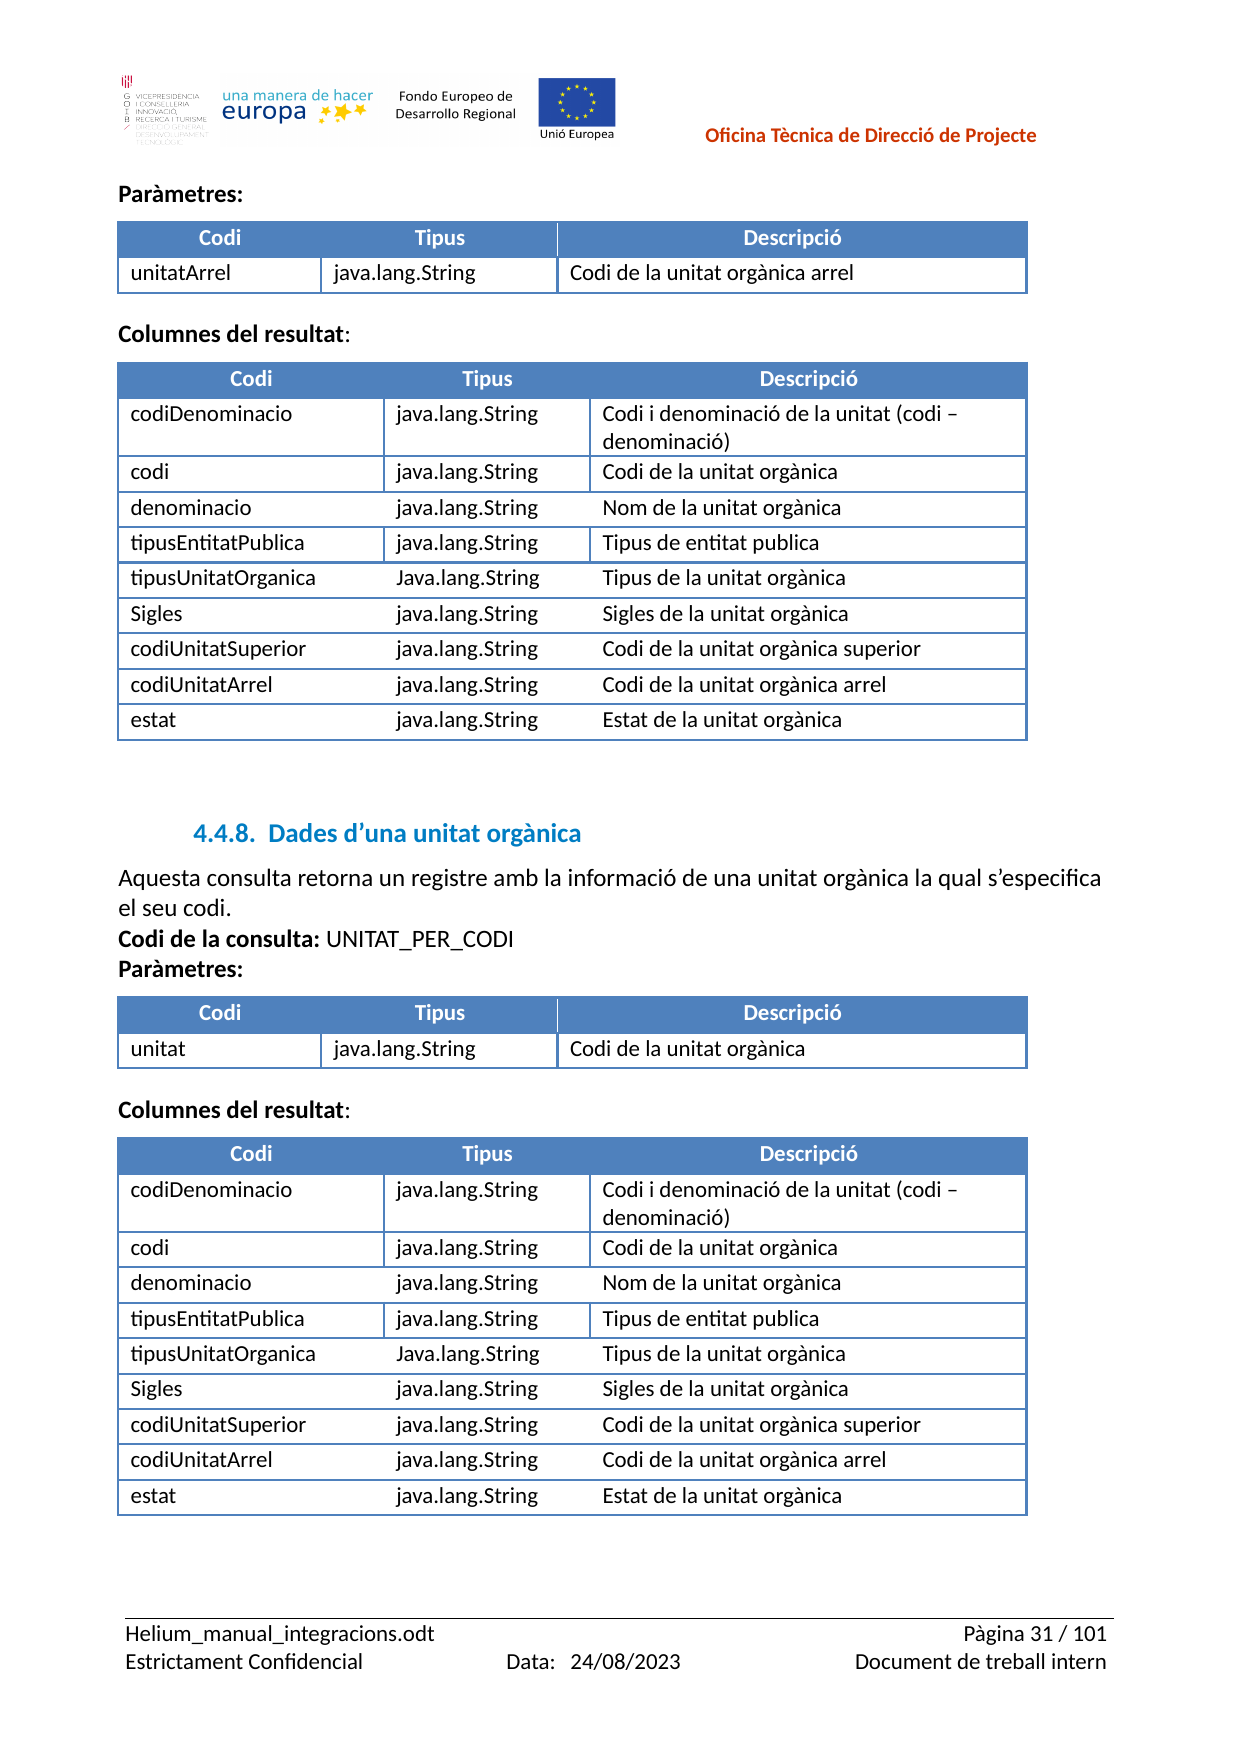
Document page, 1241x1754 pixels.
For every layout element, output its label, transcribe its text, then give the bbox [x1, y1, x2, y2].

table_cell Estat de la unitat orgànica [590, 1481, 1025, 1514]
table_header Codi [119, 1139, 384, 1173]
table_header Descripció [558, 223, 1025, 256]
table_cell Nom de la unitat orgànica [590, 493, 1025, 526]
table_cell tipusEntitatPublica [119, 1304, 383, 1337]
picture [118, 73, 213, 147]
table_cell java.lang.String [385, 1175, 589, 1231]
table_cell java.lang.String [384, 705, 590, 738]
table_cell Nom de la unitat orgànica [590, 1268, 1025, 1302]
table_cell tipusUnitatOrganica [119, 1339, 384, 1372]
table_cell tipusUnitatOrganica [119, 564, 384, 597]
table_cell Codi de la unitat orgànica [591, 1233, 1025, 1266]
table_cell Sigles [119, 599, 384, 632]
table_cell java.lang.String [322, 1034, 556, 1067]
table_header Descripció [590, 364, 1025, 397]
table_cell Codi de la unitat orgànica arrel [559, 258, 1025, 292]
table_header Tipus [321, 223, 557, 256]
table_cell codiUnitatSuperior [119, 634, 384, 668]
table_cell codiUnitatArrel [119, 1445, 384, 1479]
table_cell Codi i denominació de la unitat (codi – denominació) [591, 399, 1025, 455]
table_cell java.lang.String [384, 1410, 590, 1443]
table_cell Codi de la unitat orgànica [591, 457, 1025, 491]
text Aquesta consulta retorna un registre amb la informació de una unitat orgànica la qual s’especifica el seu codi. [118, 862, 1122, 923]
table_cell Codi de la unitat orgànica superior [590, 634, 1025, 668]
table_cell Tipus de entitat publica [591, 528, 1025, 561]
table_cell Codi de la unitat orgànica [559, 1034, 1025, 1067]
table_cell codiUnitatSuperior [119, 1410, 384, 1443]
table_cell Codi de la unitat orgànica arrel [590, 1445, 1025, 1479]
table_cell Tipus de la unitat orgànica [590, 564, 1025, 597]
text Columnes del resultat: [118, 319, 1122, 349]
table_cell codiUnitatArrel [119, 670, 384, 703]
table_cell java.lang.String [385, 457, 589, 491]
table_cell Codi de la unitat orgànica arrel [590, 670, 1025, 703]
table_cell java.lang.String [384, 634, 590, 668]
table_cell codi [119, 1233, 383, 1266]
table_header Descripció [558, 999, 1025, 1032]
table_header Tipus [321, 999, 557, 1032]
text Codi de la consulta: UNITAT_PER_CODI [118, 923, 1122, 953]
table_cell Sigles de la unitat orgànica [590, 1375, 1025, 1408]
table_cell Tipus de la unitat orgànica [590, 1339, 1025, 1372]
table_cell java.lang.String [384, 1445, 590, 1479]
table_cell java.lang.String [384, 493, 590, 526]
table_header Tipus [384, 1139, 590, 1173]
text Paràmetres: [118, 953, 1122, 984]
table_cell denominacio [119, 493, 384, 526]
table_cell tipusEntitatPublica [119, 528, 383, 561]
table_cell Tipus de entitat publica [591, 1304, 1025, 1337]
picture [219, 73, 621, 147]
table_cell codiDenominacio [119, 399, 383, 455]
table_cell codi [119, 457, 383, 491]
table_cell java.lang.String [385, 1304, 589, 1337]
table_header Codi [119, 364, 384, 397]
table_cell java.lang.String [384, 670, 590, 703]
table_header Codi [119, 223, 321, 256]
table_cell java.lang.String [384, 1375, 590, 1408]
table_cell Codi i denominació de la unitat (codi – denominació) [591, 1175, 1025, 1231]
table_header Codi [119, 999, 321, 1032]
table_header Descripció [590, 1139, 1025, 1173]
text Paràmetres: [118, 178, 1122, 208]
table_cell estat [119, 1481, 384, 1514]
table_cell java.lang.String [322, 258, 556, 292]
table_cell Estat de la unitat orgànica [590, 705, 1025, 738]
table_cell unitatArrel [119, 258, 320, 292]
table_cell java.lang.String [385, 399, 589, 455]
table_cell Sigles [119, 1375, 384, 1408]
table_cell Java.lang.String [384, 1339, 590, 1372]
table_cell java.lang.String [384, 1268, 590, 1302]
table_cell unitat [119, 1034, 320, 1067]
table_cell java.lang.String [384, 599, 590, 632]
table_cell Codi de la unitat orgànica superior [590, 1410, 1025, 1443]
table_cell estat [119, 705, 384, 738]
table_cell java.lang.String [385, 1233, 589, 1266]
table_cell Java.lang.String [384, 564, 590, 597]
text Columnes del resultat: [118, 1094, 1122, 1125]
subtitle Dades d’una unitat orgànica [193, 816, 1122, 849]
table_header Tipus [384, 364, 590, 397]
table_cell java.lang.String [385, 528, 589, 561]
table_cell Sigles de la unitat orgànica [590, 599, 1025, 632]
table_cell denominacio [119, 1268, 384, 1302]
table_cell java.lang.String [384, 1481, 590, 1514]
table_cell codiDenominacio [119, 1175, 383, 1231]
